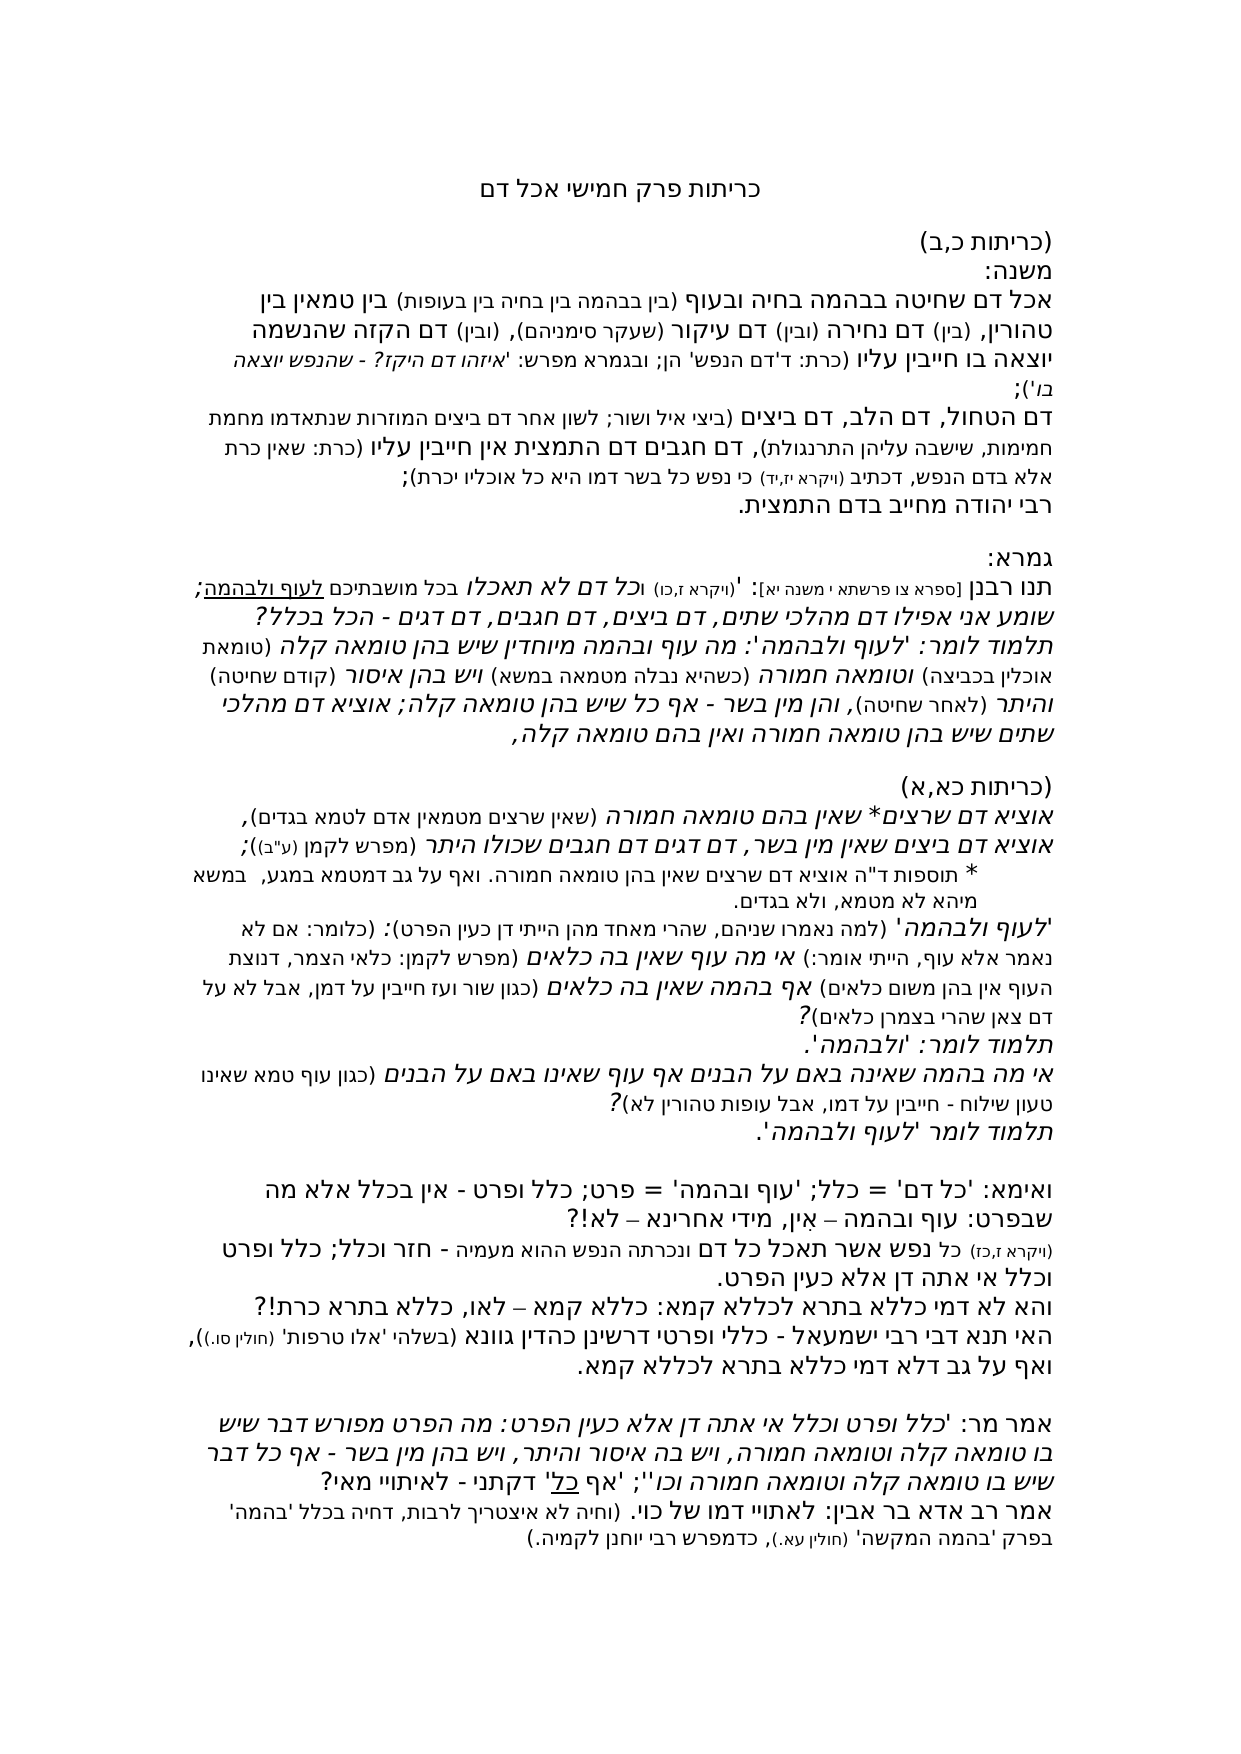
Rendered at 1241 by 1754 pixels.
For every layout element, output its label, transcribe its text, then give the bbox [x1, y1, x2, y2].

text אי מה בהמה שאינה באם על הבנים אף עוף שאינו באם על הבנים (כגון עוף טמא שאינו טעון שילוח - חייבין על דמו, אבל עופות טהורין לא)? [187, 1059, 1053, 1117]
text תלמוד לומר: 'ולבהמה'. [187, 1030, 1053, 1059]
text תלמוד לומר 'לעוף ולבהמה'. [187, 1117, 1053, 1147]
text (כריתות כא,א) [187, 772, 1053, 801]
text דם הטחול, דם הלב, דם ביצים (ביצי איל ושור; לשון אחר דם ביצים המוזרות שנתאדמו מחמת חמימות, שישבה עליהן התרנגולת), דם חגבים דם התמצית אין חייבין עליו (כרת: שאין כרת אלא בדם הנפש, דכתיב (ויקרא יז,יד) כי נפש כל בשר דמו היא כל אוכליו יכרת); [187, 402, 1053, 490]
text (כריתות כ,ב) [187, 227, 1053, 256]
text אמר מר: 'כלל ופרט וכלל אי אתה דן אלא כעין הפרט: מה הפרט מפורש דבר שיש בו טומאה קלה וטומאה חמורה, ויש בה איסור והיתר, ויש בהן מין בשר - אף כל דבר שיש בו טומאה קלה וטומאה חמורה וכו''; 'אף כל' דקתני - לאיתויי מאי? [187, 1409, 1053, 1496]
text כריתות פרק חמישי אכל דם [187, 174, 1053, 203]
text 'לעוף ולבהמה' (למה נאמרו שניהם, שהרי מאחד מהן הייתי דן כעין הפרט): (כלומר: אם לא נאמר אלא עוף, הייתי אומר:) אי מה עוף שאין בה כלאים (מפרש לקמן: כלאי הצמר, דנוצת העוף אין בהן משום כלאים) אף בהמה שאין בה כלאים (כגון שור ועז חייבין על דמן, אבל לא על דם צאן שהרי בצמרן כלאים)? [187, 913, 1053, 1030]
text גמרא: [187, 543, 1053, 572]
text תלמוד לומר: 'לעוף ולבהמה': מה עוף ובהמה מיוחדין שיש בהן טומאה קלה (טומאת אוכלין בכביצה) וטומאה חמורה (כשהיא נבלה מטמאה במשא) ויש בהן איסור (קודם שחיטה) והיתר (לאחר שחיטה), והן מין בשר - אף כל שיש בהן טומאה קלה; אוציא דם מהלכי שתים שיש בהן טומאה חמורה ואין בהם טומאה קלה, [187, 631, 1053, 748]
text רבי יהודה מחייב בדם התמצית. [187, 490, 1053, 519]
text האי תנא דבי רבי ישמעאל - כללי ופרטי דרשינן כהדין גוונא (בשלהי 'אלו טרפות' (חולין סו.)), ואף על גב דלא דמי כללא בתרא לכללא קמא. [187, 1322, 1053, 1380]
text אכל דם שחיטה בבהמה בחיה ובעוף (בין בבהמה בין בחיה בין בעופות) בין טמאין בין טהורין, (בין) דם נחירה (ובין) דם עיקור (שעקר סימניהם), (ובין) דם הקזה שהנשמה יוצאה בו חייבין עליו (כרת: ד'דם הנפש' הן; ובגמרא מפרש: 'איזהו דם היקז? - שהנפש יוצאה בו'); [187, 286, 1053, 402]
text משנה: [187, 256, 1053, 286]
text (ויקרא ז,כז) כל נפש אשר תאכל כל דם ונכרתה הנפש ההוא מעמיה - חזר וכלל; כלל ופרט וכלל אי אתה דן אלא כעין הפרט. [187, 1234, 1053, 1292]
text ואימא: 'כל דם' = כלל; 'עוף ובהמה' = פרט; כלל ופרט - אין בכלל אלא מה שבפרט: עוף ובהמה – אִין, מידי אחרינא – לא!? [187, 1175, 1053, 1234]
text והא לא דמי כללא בתרא לכללא קמא: כללא קמא – לאו, כללא בתרא כרת!? [187, 1292, 1053, 1322]
text * תוספות ד"ה אוציא דם שרצים שאין בהן טומאה חמורה. ואף על גב דמטמא במגע, במשא מיהא לא מטמא, ולא בגדים. [187, 859, 978, 913]
text אמר רב אדא בר אבין: לאתויי דמו של כוי. (וחיה לא איצטריך לרבות, דחיה בכלל 'בהמה' בפרק 'בהמה המקשה' (חולין עא.), כדמפרש רבי יוחנן לקמיה.) [187, 1496, 1053, 1550]
text תנו רבנן [ספרא צו פרשתא י משנה יא]: '(ויקרא ז,כו) וכל דם לא תאכלו בכל מושבתיכם לעוף ולבהמה; שומע אני אפילו דם מהלכי שתים, דם ביצים, דם חגבים, דם דגים - הכל בכלל? [187, 572, 1053, 631]
text אוציא דם שרצים* שאין בהם טומאה חמורה (שאין שרצים מטמאין אדם לטמא בגדים), אוציא דם ביצים שאין מין בשר, דם דגים דם חגבים שכולו היתר (מפרש לקמן (ע"ב)); [187, 801, 1053, 859]
